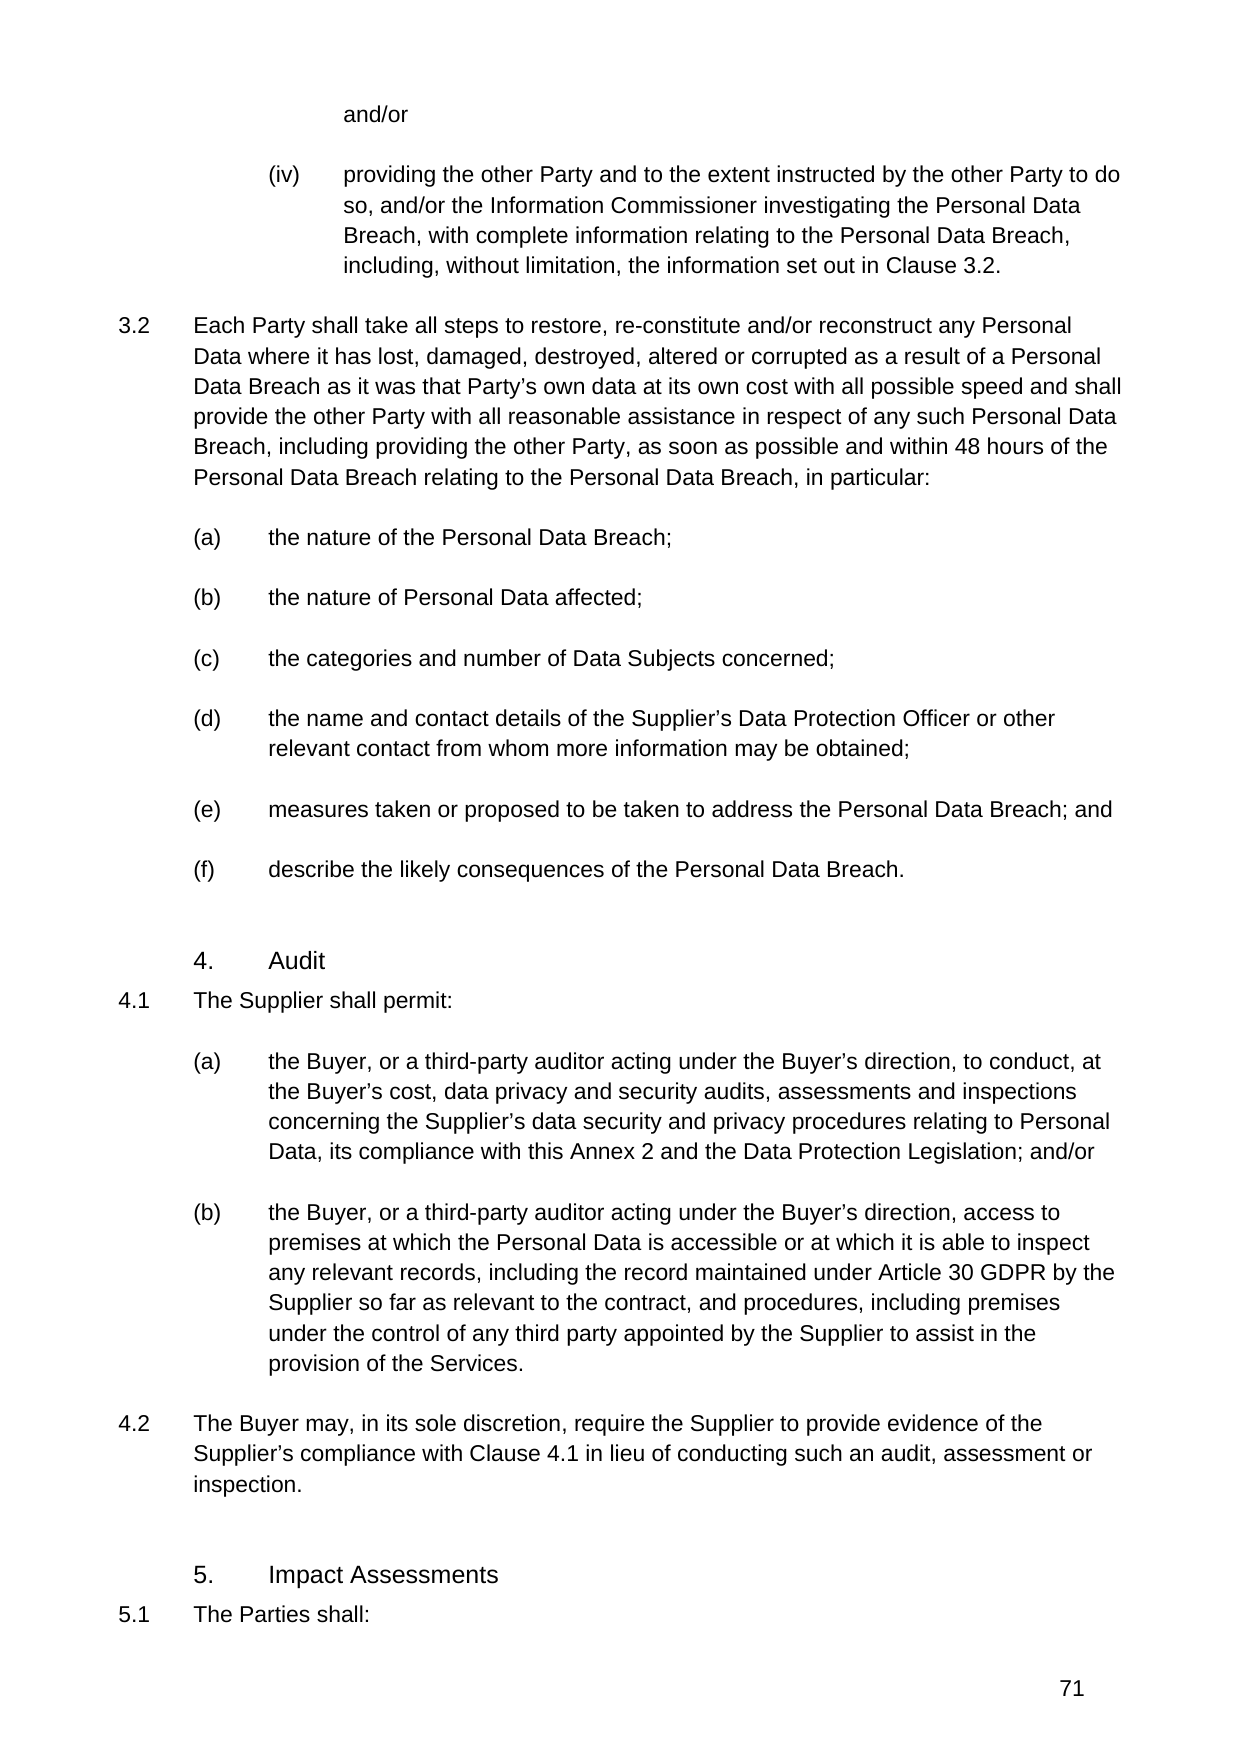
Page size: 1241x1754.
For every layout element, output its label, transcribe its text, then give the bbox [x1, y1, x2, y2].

text (b) the nature of Personal Data affected; [118, 584, 1122, 611]
text 4.2 The Buyer may, in its sole discretion, require the Supplier to provide evidence of the Supplier’s compliance with Clause 4.1 in lieu of conducting such an audit, assessment or inspection. [118, 1410, 1122, 1497]
text (a) the Buyer, or a third-party auditor acting under the Buyer’s direction, to conduct, at the Buyer’s cost, data privacy and security audits, assessments and inspections concerning the Supplier’s data security and privacy procedures relating to Personal Data, its compliance with this Annex 2 and the Data Protection Legislation; and/or [193, 1048, 1122, 1164]
text (e) measures taken or proposed to be taken to address the Personal Data Breach; and [118, 796, 1122, 822]
text and/or [343, 101, 1122, 127]
text (f) describe the likely consequences of the Personal Data Breach. [118, 856, 1122, 883]
text (d) the name and contact details of the Supplier’s Data Protection Officer or other relevant contact from whom more information may be obtained; [193, 705, 1122, 762]
text 3.2 Each Party shall take all steps to restore, re-constitute and/or reconstruct any Personal Data where it has lost, damaged, destroyed, altered or corrupted as a result of a Personal Data Breach as it was that Party’s own data at its own cost with all possible speed and shall provide the other Party with all reasonable assistance in respect of any such Personal Data Breach, including providing the other Party, as soon as possible and within 48 hours of the Personal Data Breach relating to the Personal Data Breach, in particular: [118, 312, 1122, 490]
text (b) the Buyer, or a third-party auditor acting under the Buyer’s direction, access to premises at which the Personal Data is accessible or at which it is able to inspect any relevant records, including the record maintained under Article 30 GDPR by the Supplier so far as relevant to the contract, and procedures, including premises under the control of any third party appointed by the Supplier to assist in the provision of the Services. [193, 1199, 1122, 1376]
text (c) the categories and number of Data Subjects concerned; [118, 645, 1122, 671]
text 4.1 The Supplier shall permit: [118, 987, 1122, 1013]
text 5.1 The Parties shall: [118, 1601, 1122, 1628]
subtitle 5. Impact Assessments [118, 1560, 1122, 1589]
text (a) the nature of the Personal Data Breach; [193, 524, 1122, 550]
subtitle 4. Audit [118, 946, 1122, 974]
text (iv) providing the other Party and to the extent instructed by the other Party to do so, and/or the Information Commissioner investigating the Personal Data Breach, with complete information relating to the Personal Data Breach, including, without limitation, the information set out in Clause 3.2. [268, 161, 1122, 278]
